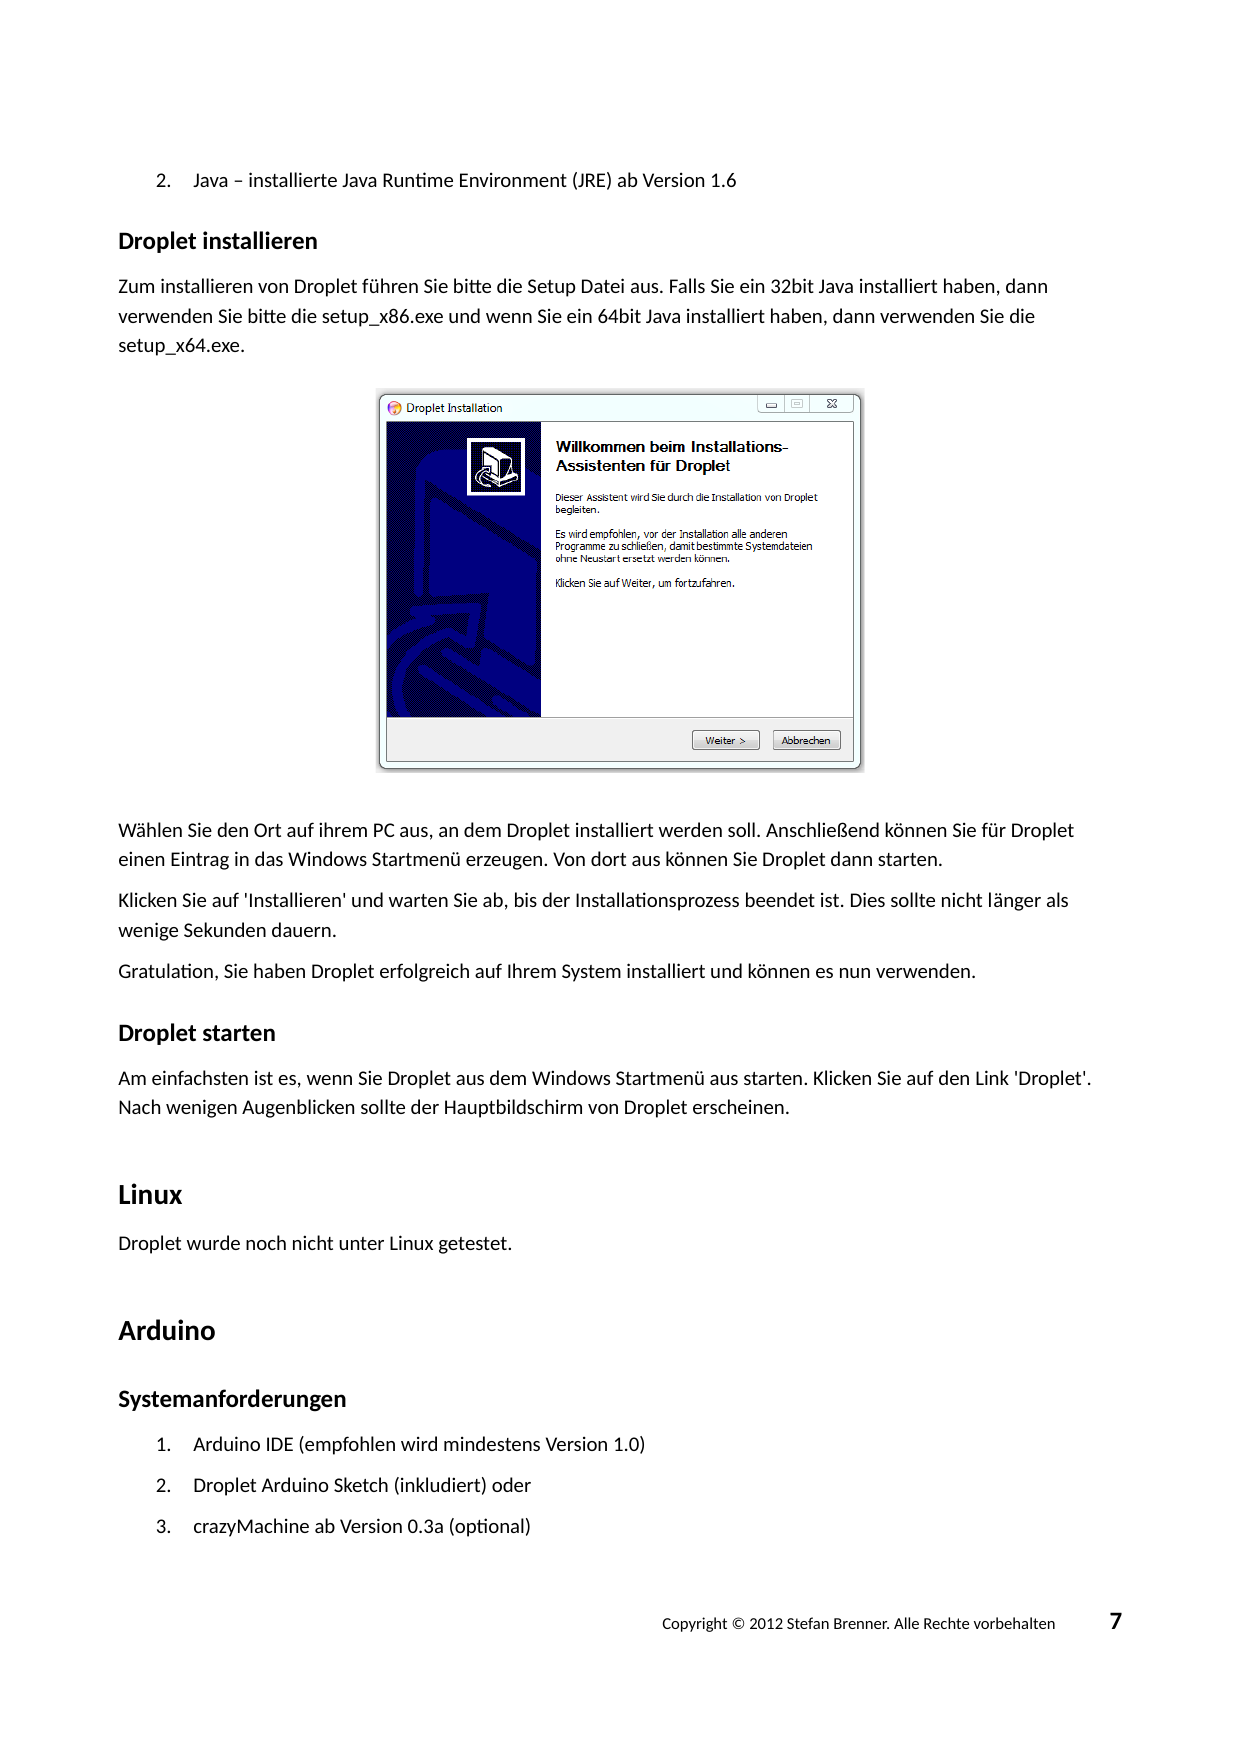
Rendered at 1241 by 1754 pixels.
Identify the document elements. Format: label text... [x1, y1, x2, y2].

text Am einfachsten ist es, wenn Sie Droplet aus dem Windows Startmenü aus starten. Klicken Sie auf den Link 'Droplet'. Nach wenigen Augenblicken sollte der Hauptbildschirm von Droplet erscheinen. [118, 1065, 1122, 1119]
text Gratulation, Sie haben Droplet erfolgreich auf Ihrem System installiert und können es nun verwenden. [118, 958, 1122, 983]
text Wählen Sie den Ort auf ihrem PC aus, an dem Droplet installiert werden soll. Anschließend können Sie für Droplet einen Eintrag in das Windows Startmenü erzeugen. Von dort aus können Sie Droplet dann starten. [118, 817, 1122, 872]
text Zum installieren von Droplet führen Sie bitte die Setup Datei aus. Falls Sie ein 32bit Java installiert haben, dann verwenden Sie bitte die setup_x86.exe und wenn Sie ein 64bit Java installiert haben, dann verwenden Sie die setup_x64.exe. [118, 274, 1122, 357]
subtitle Systemanforderungen [118, 1383, 1122, 1414]
list crazyMachine ab Version 0.3a (optional) [156, 1513, 1122, 1539]
list Arduino IDE (empfohlen wird mindestens Version 1.0) [156, 1431, 1122, 1457]
subtitle Arduino [118, 1312, 1122, 1348]
picture [375, 388, 865, 773]
subtitle Droplet starten [118, 1017, 1122, 1047]
list Droplet Arduino Sketch (inkludiert) oder [156, 1472, 1122, 1498]
list Java – installierte Java Runtime Environment (JRE) ab Version 1.6 [156, 167, 1122, 192]
subtitle Linux [118, 1176, 1122, 1212]
text Droplet wurde noch nicht unter Linux getestet. [118, 1230, 1122, 1255]
text Klicken Sie auf 'Installieren' und warten Sie ab, bis der Installationsprozess beendet ist. Dies sollte nicht länger als wenige Sekunden dauern. [118, 888, 1122, 942]
subtitle Droplet installieren [118, 226, 1122, 256]
